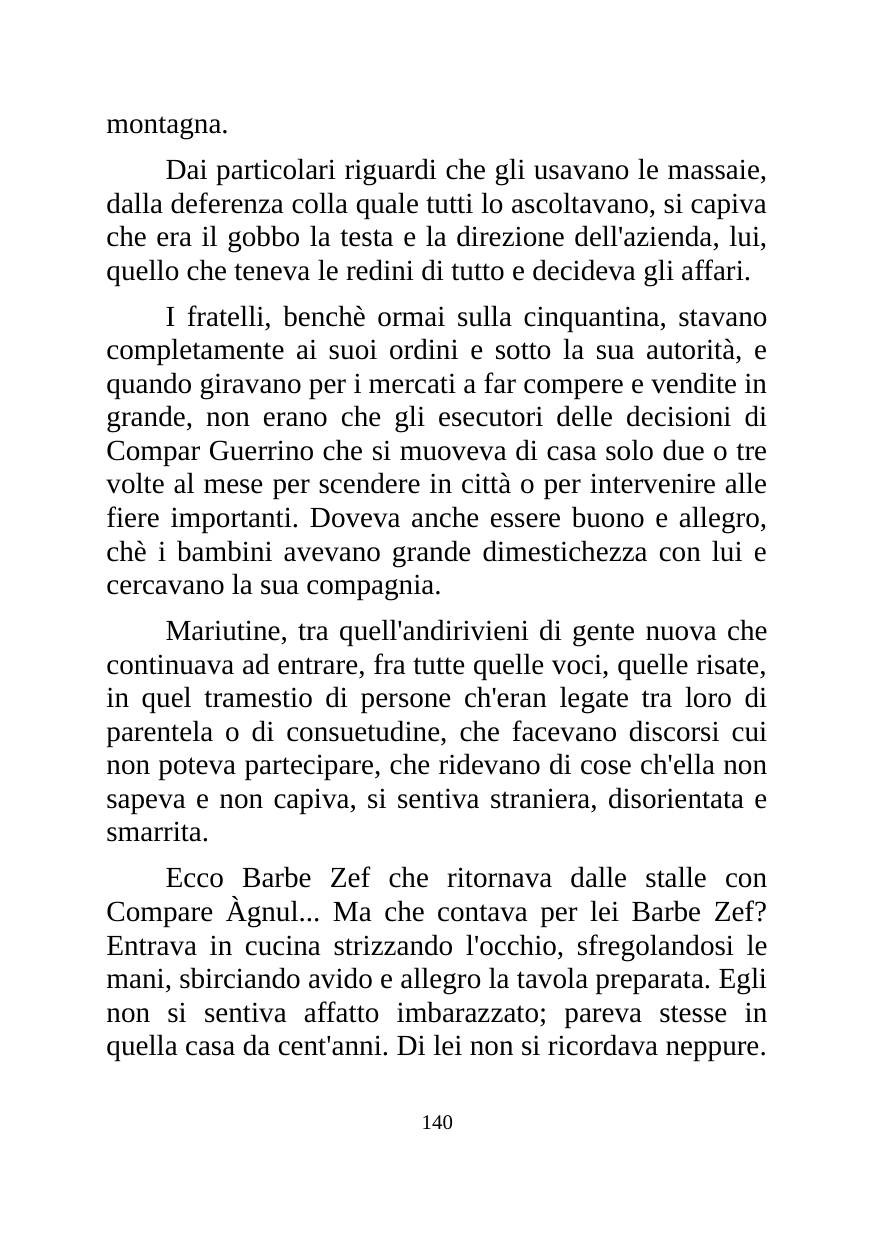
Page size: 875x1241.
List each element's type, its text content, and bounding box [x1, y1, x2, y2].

text Dai particolari riguardi che gli usavano le massaie, dalla deferenza colla quale tutti lo ascoltavano, si capiva che era il gobbo la testa e la direzione dell'azienda, lui, quello che teneva le redini di tutto e decideva gli affari. [106, 152, 768, 286]
text Mariutine, tra quell'andirivieni di gente nuova che continuava ad entrare, fra tutte quelle voci, quelle risate, in quel tramestio di persone ch'eran legate tra loro di parentela o di consuetudine, che facevano discorsi cui non poteva partecipare, che ridevano di cose ch'ella non sapeva e non capiva, si sentiva straniera, disorientata e smarrita. [106, 613, 768, 848]
text montagna. [106, 106, 768, 140]
text I fratelli, benchè ormai sulla cinquantina, stavano completamente ai suoi ordini e sotto la sua autorità, e quando giravano per i mercati a far compere e vendite in grande, non erano che gli esecutori delle decisioni di Compar Guerrino che si muoveva di casa solo due o tre volte al mese per scendere in città o per intervenire alle fiere importanti. Doveva anche essere buono e allegro, chè i bambini avevano grande dimestichezza con lui e cercavano la sua compagnia. [106, 299, 768, 601]
text Ecco Barbe Zef che ritornava dalle stalle con Compare Àgnul... Ma che contava per lei Barbe Zef? Entrava in cucina strizzando l'occhio, sfregolandosi le mani, sbirciando avido e allegro la tavola preparata. Egli non si sentiva affatto imbarazzato; pareva stesse in quella casa da cent'anni. Di lei non si ricordava neppure. [106, 861, 768, 1062]
